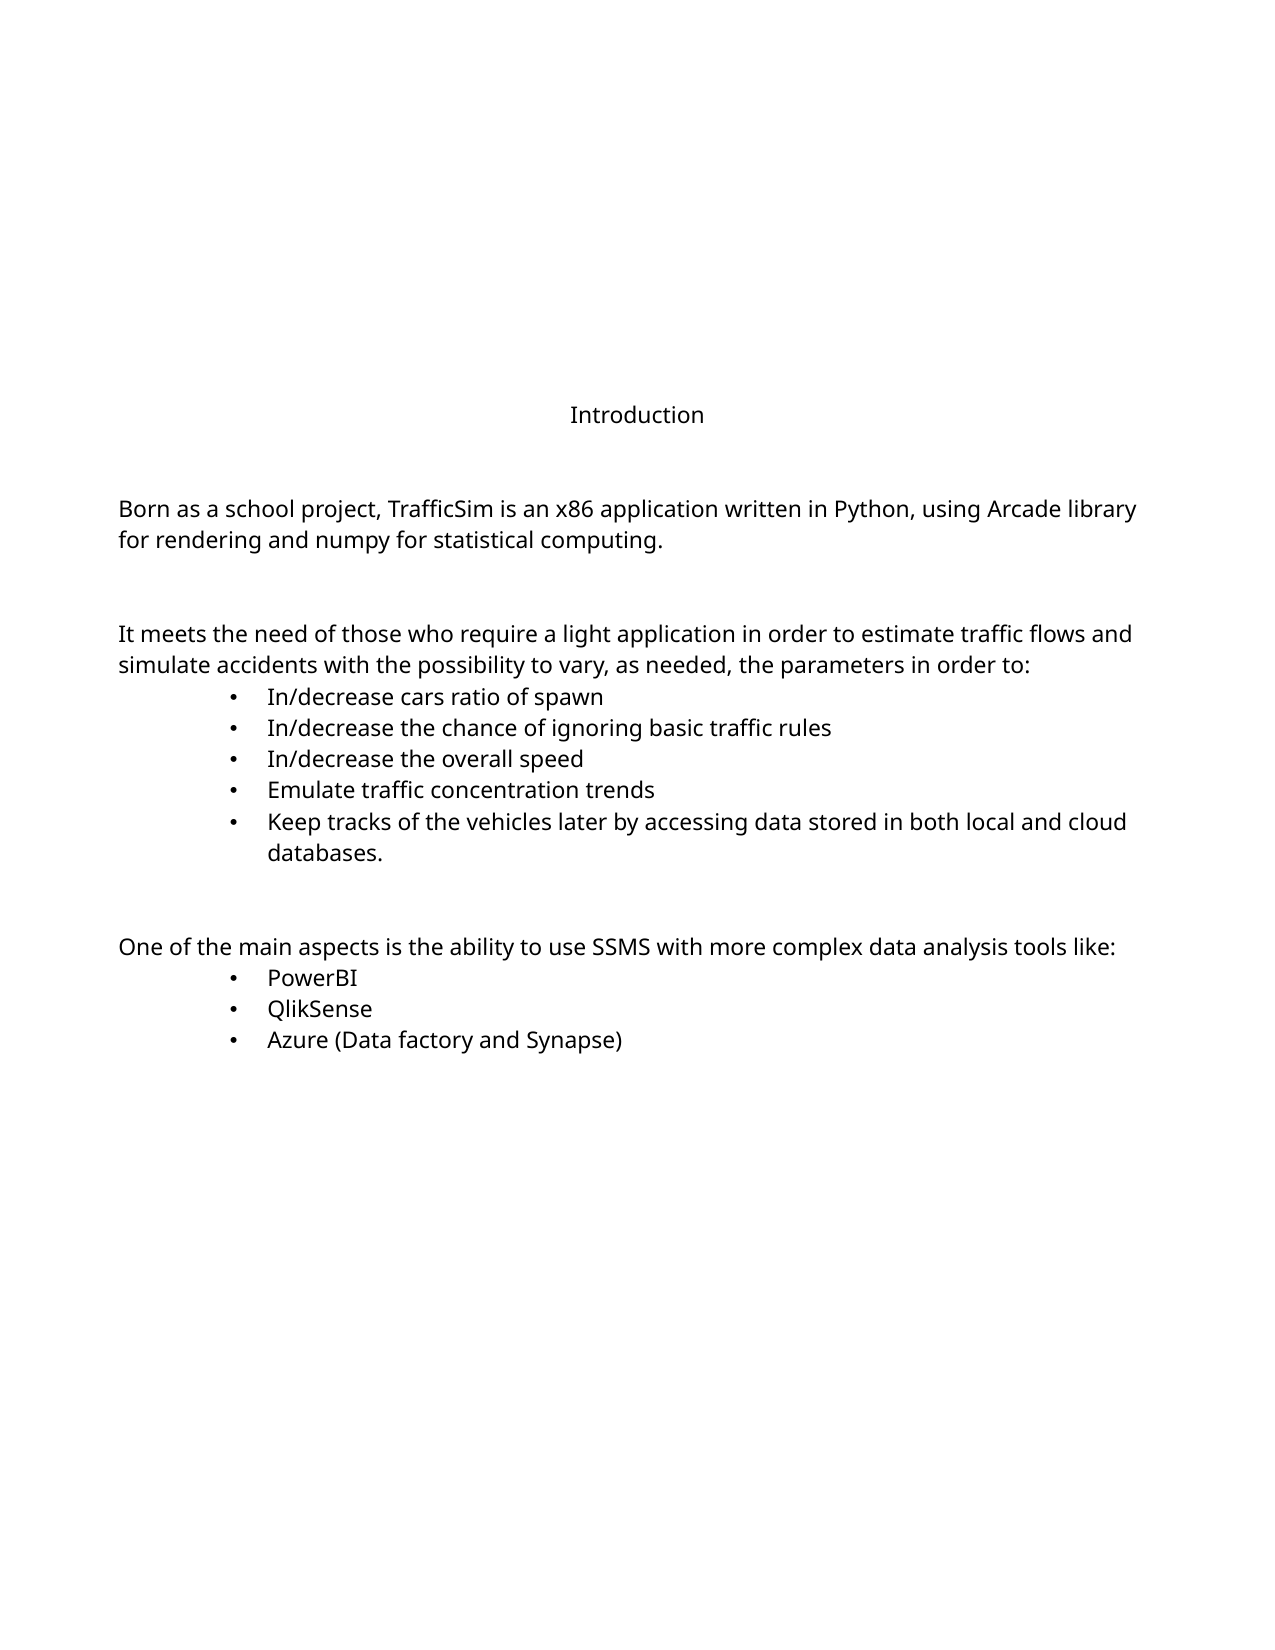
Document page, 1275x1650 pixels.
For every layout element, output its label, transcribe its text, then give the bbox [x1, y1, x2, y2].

list In/decrease the overall speed [229, 743, 1157, 774]
text Introduction [118, 399, 1157, 431]
list In/decrease cars ratio of spawn [229, 681, 1157, 712]
list Emulate traffic concentration trends [229, 774, 1157, 806]
text Born as a school project, TrafficSim is an x86 application written in Python, using Arcade library for rendering and numpy for statistical computing. [118, 493, 1157, 556]
list PowerBI [229, 962, 1157, 993]
list QlikSense [229, 993, 1157, 1024]
list In/decrease the chance of ignoring basic traffic rules [229, 712, 1157, 743]
list Keep tracks of the vehicles later by accessing data stored in both local and cloud databases. [229, 806, 1157, 868]
text It meets the need of those who require a light application in order to estimate traffic flows and simulate accidents with the possibility to vary, as needed, the parameters in order to: [118, 618, 1157, 681]
text One of the main aspects is the ability to use SSMS with more complex data analysis tools like: [118, 931, 1157, 962]
list Azure (Data factory and Synapse) [229, 1024, 1157, 1056]
